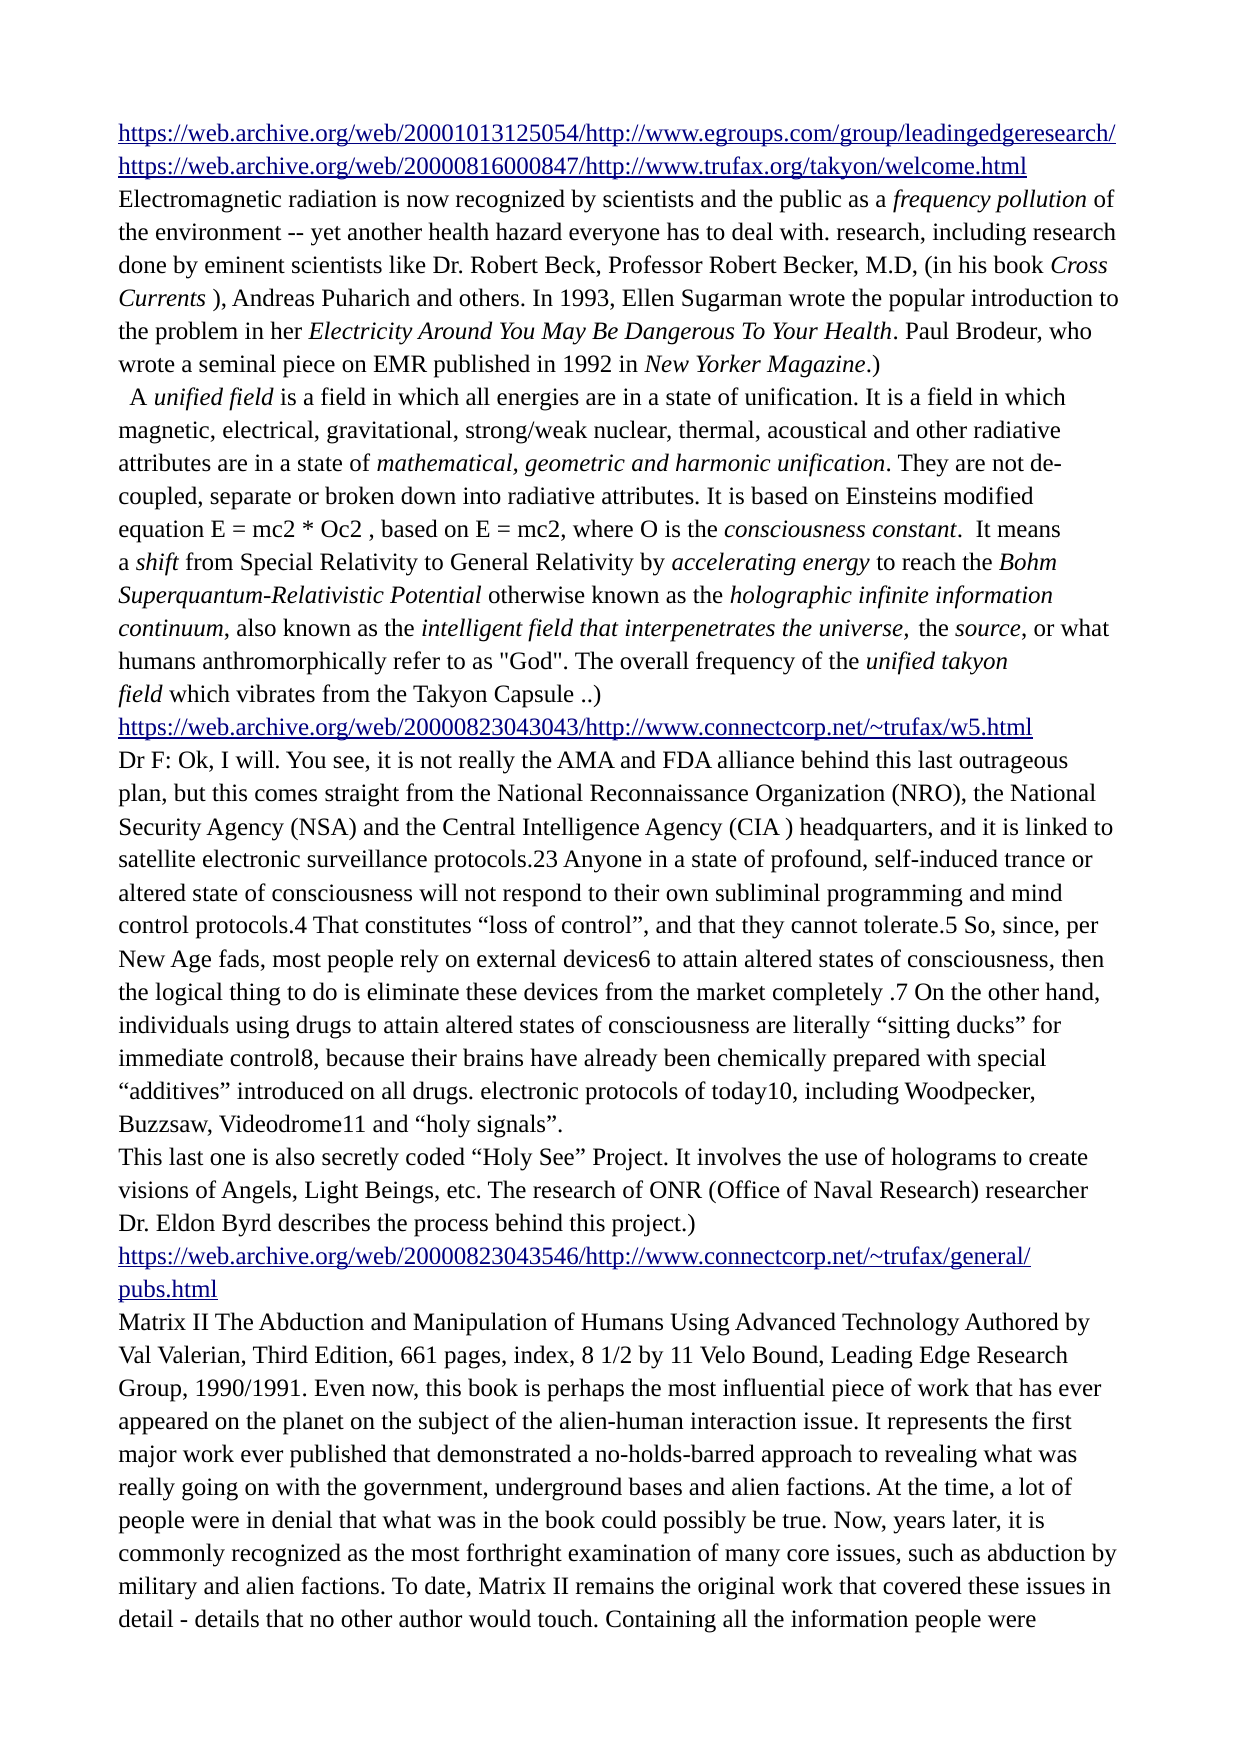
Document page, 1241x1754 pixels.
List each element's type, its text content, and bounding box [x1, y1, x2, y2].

text https://web.archive.org/web/20001013125054/http://www.egroups.com/group/leadingedgeresearch/ https://web.archive.org/web/20000816000847/http://www.trufax.org/takyon/welcome.html Electromagnetic radiation is now recognized by scientists and the public as a frequency pollution of the environment -- yet another health hazard everyone has to deal with. research, including research done by eminent scientists like Dr. Robert Beck, Professor Robert Becker, M.D, (in his book Cross Currents ), Andreas Puharich and others. In 1993, Ellen Sugarman wrote the popular introduction to the problem in her Electricity Around You May Be Dangerous To Your Health. Paul Brodeur, who wrote a seminal piece on EMR published in 1992 in New Yorker Magazine.) A unified field is a field in which all energies are in a state of unification. It is a field in which magnetic, electrical, gravitational, strong/weak nuclear, thermal, acoustical and other radiative attributes are in a state of mathematical, geometric and harmonic unification. They are not de-coupled, separate or broken down into radiative attributes. It is based on Einsteins modified equation E = mc2 * Oc2 , based on E = mc2, where O is the consciousness constant. It means a shift from Special Relativity to General Relativity by accelerating energy to reach the Bohm Superquantum-Relativistic Potential otherwise known as the holographic infinite information continuum, also known as the intelligent field that interpenetrates the universe, the source, or what humans anthromorphically refer to as "God". The overall frequency of the unified takyon field which vibrates from the Takyon Capsule ..) https://web.archive.org/web/20000823043043/http://www.connectcorp.net/~trufax/w5.html Dr F: Ok, I will. You see, it is not really the AMA and FDA alliance behind this last outrageous plan, but this comes straight from the National Reconnaissance Organization (NRO), the National Security Agency (NSA) and the Central Intelligence Agency (CIA ) headquarters, and it is linked to satellite electronic surveillance protocols.23 Anyone in a state of profound, self-induced trance or altered state of consciousness will not respond to their own subliminal programming and mind control protocols.4 That constitutes “loss of control”, and that they cannot tolerate.5 So, since, per New Age fads, most people rely on external devices6 to attain altered states of consciousness, then the logical thing to do is eliminate these devices from the market completely .7 On the other hand, individuals using drugs to attain altered states of consciousness are literally “sitting ducks” for immediate control8, because their brains have already been chemically prepared with special “additives” introduced on all drugs. electronic protocols of today10, including Woodpecker, Buzzsaw, Videodrome11 and “holy signals”. This last one is also secretly coded “Holy See” Project. It involves the use of holograms to create visions of Angels, Light Beings, etc. The research of ONR (Office of Naval Research) researcher Dr. Eldon Byrd describes the process behind this project.) https://web.archive.org/web/20000823043546/http://www.connectcorp.net/~trufax/general/pubs.html Matrix II The Abduction and Manipulation of Humans Using Advanced Technology Authored by Val Valerian, Third Edition, 661 pages, index, 8 1/2 by 11 Velo Bound, Leading Edge Research Group, 1990/1991. Even now, this book is perhaps the most influential piece of work that has ever appeared on the planet on the subject of the alien-human interaction issue. It represents the first major work ever published that demonstrated a no-holds-barred approach to revealing what was really going on with the government, underground bases and alien factions. At the time, a lot of people were in denial that what was in the book could possibly be true. Now, years later, it is commonly recognized as the most forthright examination of many core issues, such as abduction by military and alien factions. To date, Matrix II remains the original work that covered these issues in detail - details that no other author would touch. Containing all the information people were [118, 118, 1122, 1633]
